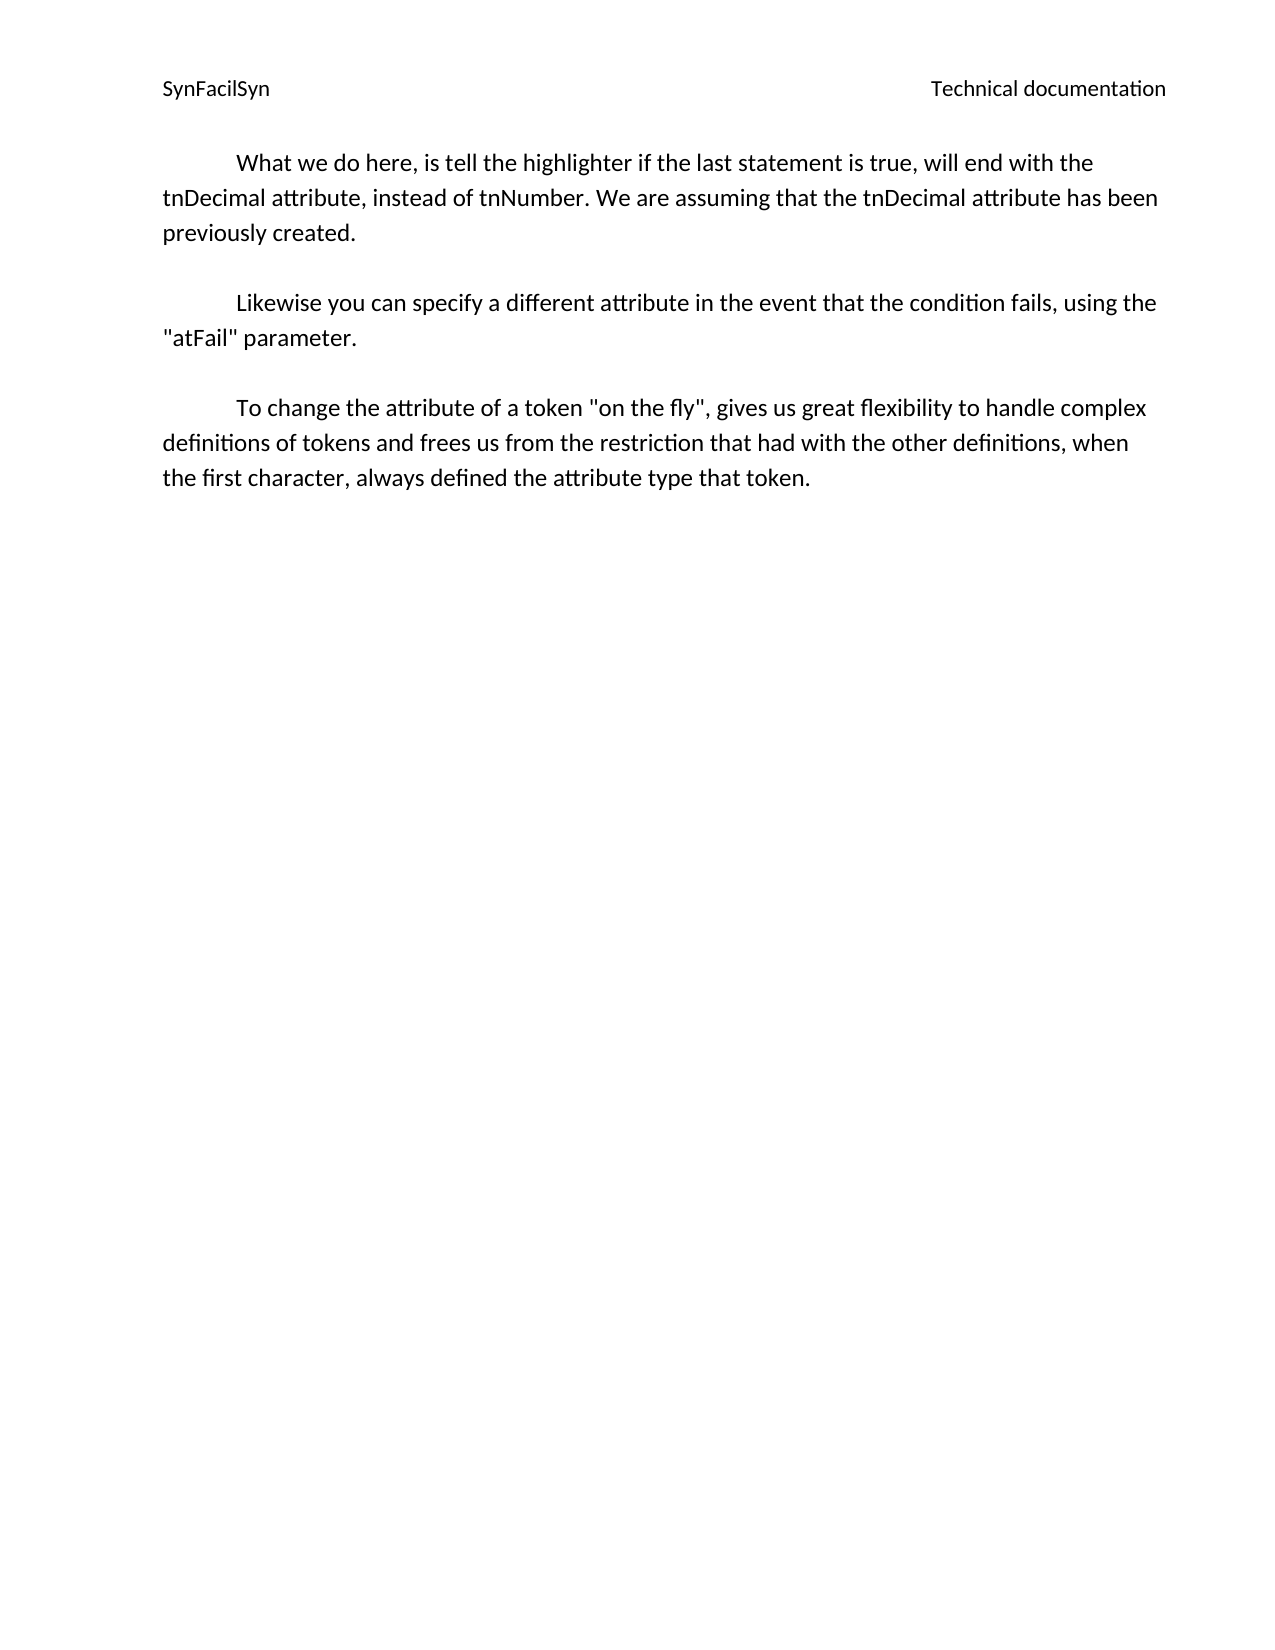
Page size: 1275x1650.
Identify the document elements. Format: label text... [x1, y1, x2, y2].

text What we do here, is tell the highlighter if the last statement is true, will end with the tnDecimal attribute, instead of tnNumber. We are assuming that the tnDecimal attribute has been previously created. Likewise you can specify a different attribute in the event that the condition fails, using the "atFail" parameter. To change the attribute of a token "on the fly", gives us great flexibility to handle complex definitions of tokens and frees us from the restriction that had with the other definitions, when the first character, always defined the attribute type that token. [162, 148, 1167, 493]
